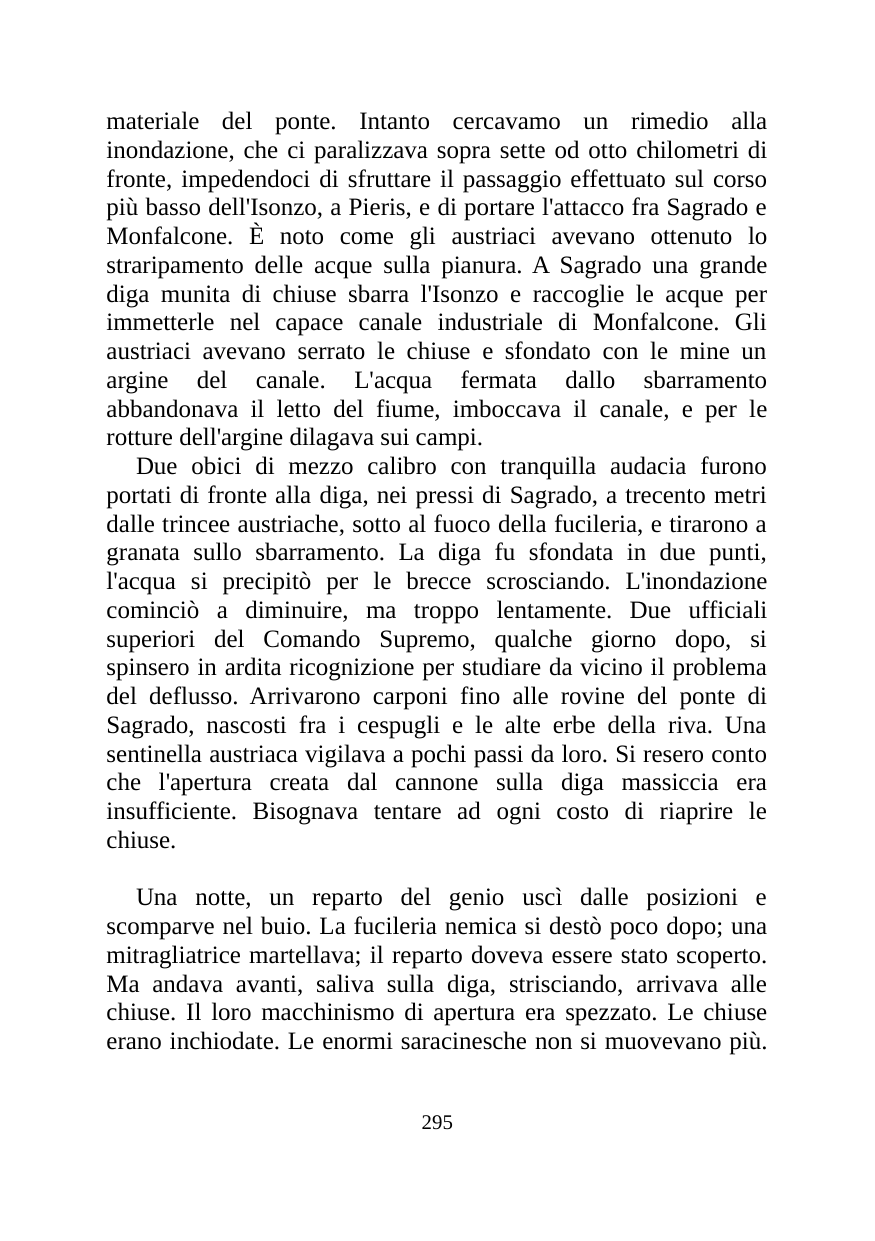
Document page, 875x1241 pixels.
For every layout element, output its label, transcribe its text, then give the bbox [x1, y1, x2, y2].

text materiale del ponte. Intanto cercavamo un rimedio alla inondazione, che ci paralizzava sopra sette od otto chilometri di fronte, impedendoci di sfruttare il passaggio effettuato sul corso più basso dell'Isonzo, a Pieris, e di portare l'attacco fra Sagrado e Monfalcone. È noto come gli austriaci avevano ottenuto lo straripamento delle acque sulla pianura. A Sagrado una grande diga munita di chiuse sbarra l'Isonzo e raccoglie le acque per immetterle nel capace canale industriale di Monfalcone. Gli austriaci avevano serrato le chiuse e sfondato con le mine un argine del canale. L'acqua fermata dallo sbarramento abbandonava il letto del fiume, imboccava il canale, e per le rotture dell'argine dilagava sui campi. [106, 106, 768, 451]
text Due obici di mezzo calibro con tranquilla audacia furono portati di fronte alla diga, nei pressi di Sagrado, a trecento metri dalle trincee austriache, sotto al fuoco della fucileria, e tirarono a granata sullo sbarramento. La diga fu sfondata in due punti, l'acqua si precipitò per le brecce scrosciando. L'inondazione cominciò a diminuire, ma troppo lentamente. Due ufficiali superiori del Comando Supremo, qualche giorno dopo, si spinsero in ardita ricognizione per studiare da vicino il problema del deflusso. Arrivarono carponi fino alle rovine del ponte di Sagrado, nascosti fra i cespugli e le alte erbe della riva. Una sentinella austriaca vigilava a pochi passi da loro. Si resero conto che l'apertura creata dal cannone sulla diga massiccia era insufficiente. Bisognava tentare ad ogni costo di riaprire le chiuse. [106, 451, 768, 854]
text Una notte, un reparto del genio uscì dalle posizioni e scomparve nel buio. La fucileria nemica si destò poco dopo; una mitragliatrice martellava; il reparto doveva essere stato scoperto. Ma andava avanti, saliva sulla diga, strisciando, arrivava alle chiuse. Il loro macchinismo di apertura era spezzato. Le chiuse erano inchiodate. Le enormi saracinesche non si muovevano più. [106, 882, 768, 1055]
